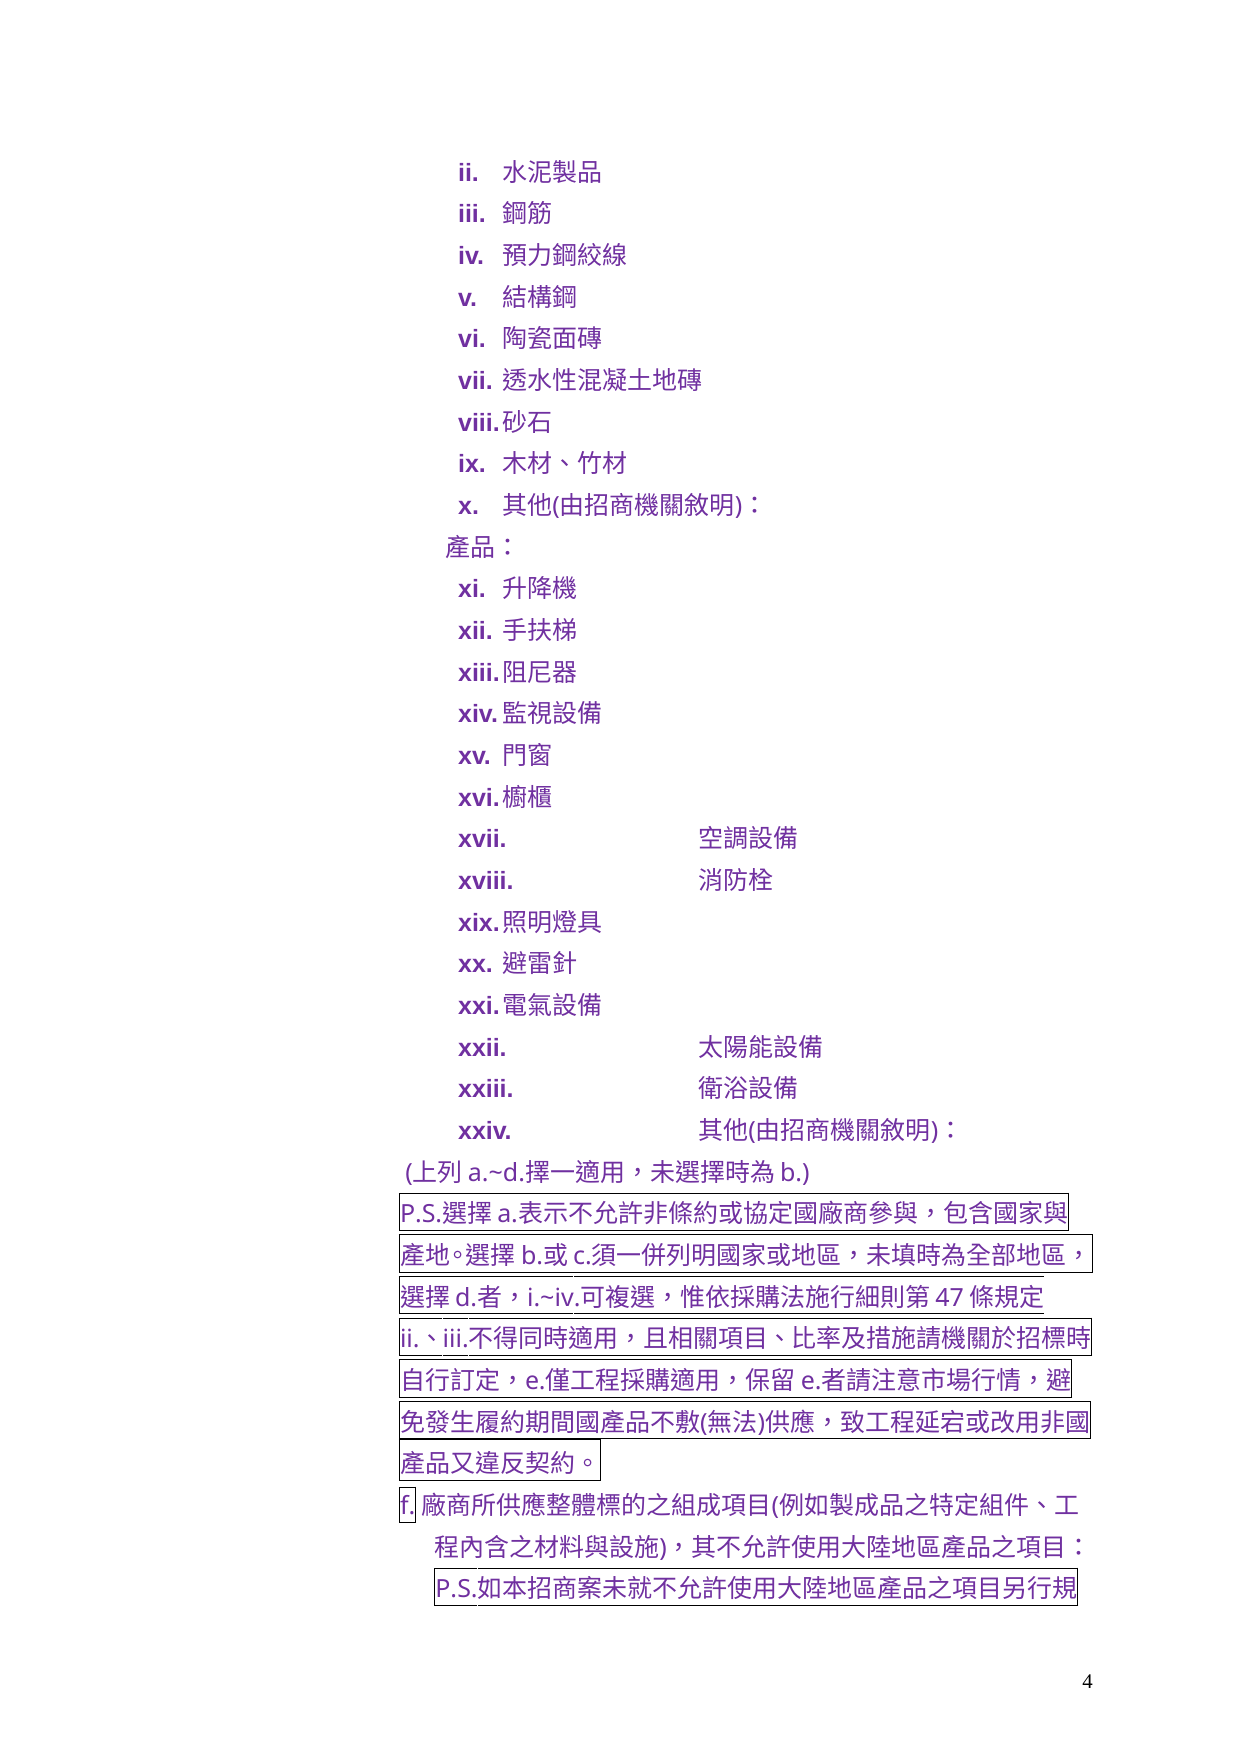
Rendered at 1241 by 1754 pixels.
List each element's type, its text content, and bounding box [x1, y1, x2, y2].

subtitle 太陽能設備 [458, 1023, 1092, 1064]
text 產地。選擇b.或c.須一併列明國家或地區，未填時為全部地區， [400, 1235, 1092, 1272]
subtitle 木材、竹材 [458, 439, 1092, 481]
subtitle 水泥製品 [458, 148, 1092, 189]
subtitle 空調設備 [458, 814, 1092, 856]
subtitle 其他(由招商機關敘明)： [458, 1106, 1092, 1148]
text 自行訂定，e.僅工程採購適用，保留e.者請注意市場行情，避免發生履約期間國產品不敷(無法)供應，致工程延宕或改用非國產品又違反契約。 [399, 1356, 1092, 1481]
text 選擇d.者，i.~iv.可複選，惟依採購法施行細則第47條規定 [399, 1273, 1092, 1318]
subtitle 阻尼器 [458, 648, 1092, 689]
subtitle 照明燈具 [458, 898, 1092, 939]
subtitle 升降機 [458, 564, 1092, 606]
text (上列a.~d.擇一適用，未選擇時為b.) [399, 1148, 1092, 1189]
text ii.、iii.不得同時適用，且相關項目、比率及措施請機關於招標時 [400, 1319, 1091, 1355]
subtitle 電氣設備 [458, 981, 1092, 1023]
subtitle 監視設備 [458, 689, 1092, 731]
subtitle 陶瓷面磚 [458, 314, 1092, 356]
subtitle 結構鋼 [458, 273, 1092, 314]
subtitle 衛浴設備 [458, 1064, 1092, 1106]
subtitle 鋼筋 [458, 189, 1092, 231]
subtitle 廠商所供應整體標的之組成項目(例如製成品之特定組件、工程內含之材料與設施)，其不允許使用大陸地區產品之項目：P.S.如本招商案未就不允許使用大陸地區產品之項目另行規 [399, 1481, 1092, 1606]
subtitle 門窗 [458, 731, 1092, 773]
subtitle 避雷針 [458, 939, 1092, 981]
subtitle 透水性混凝土地磚 [458, 356, 1092, 398]
subtitle 預力鋼絞線 [458, 231, 1092, 273]
subtitle 產品： [445, 523, 1092, 564]
subtitle 其他(由招商機關敘明)： [458, 481, 1092, 523]
subtitle 砂石 [458, 398, 1092, 439]
subtitle 消防栓 [458, 856, 1092, 898]
subtitle 手扶梯 [458, 606, 1092, 648]
text P.S.選擇a.表示不允許非條約或協定國廠商參與，包含國家與 [399, 1189, 1092, 1234]
subtitle 櫥櫃 [458, 773, 1092, 814]
